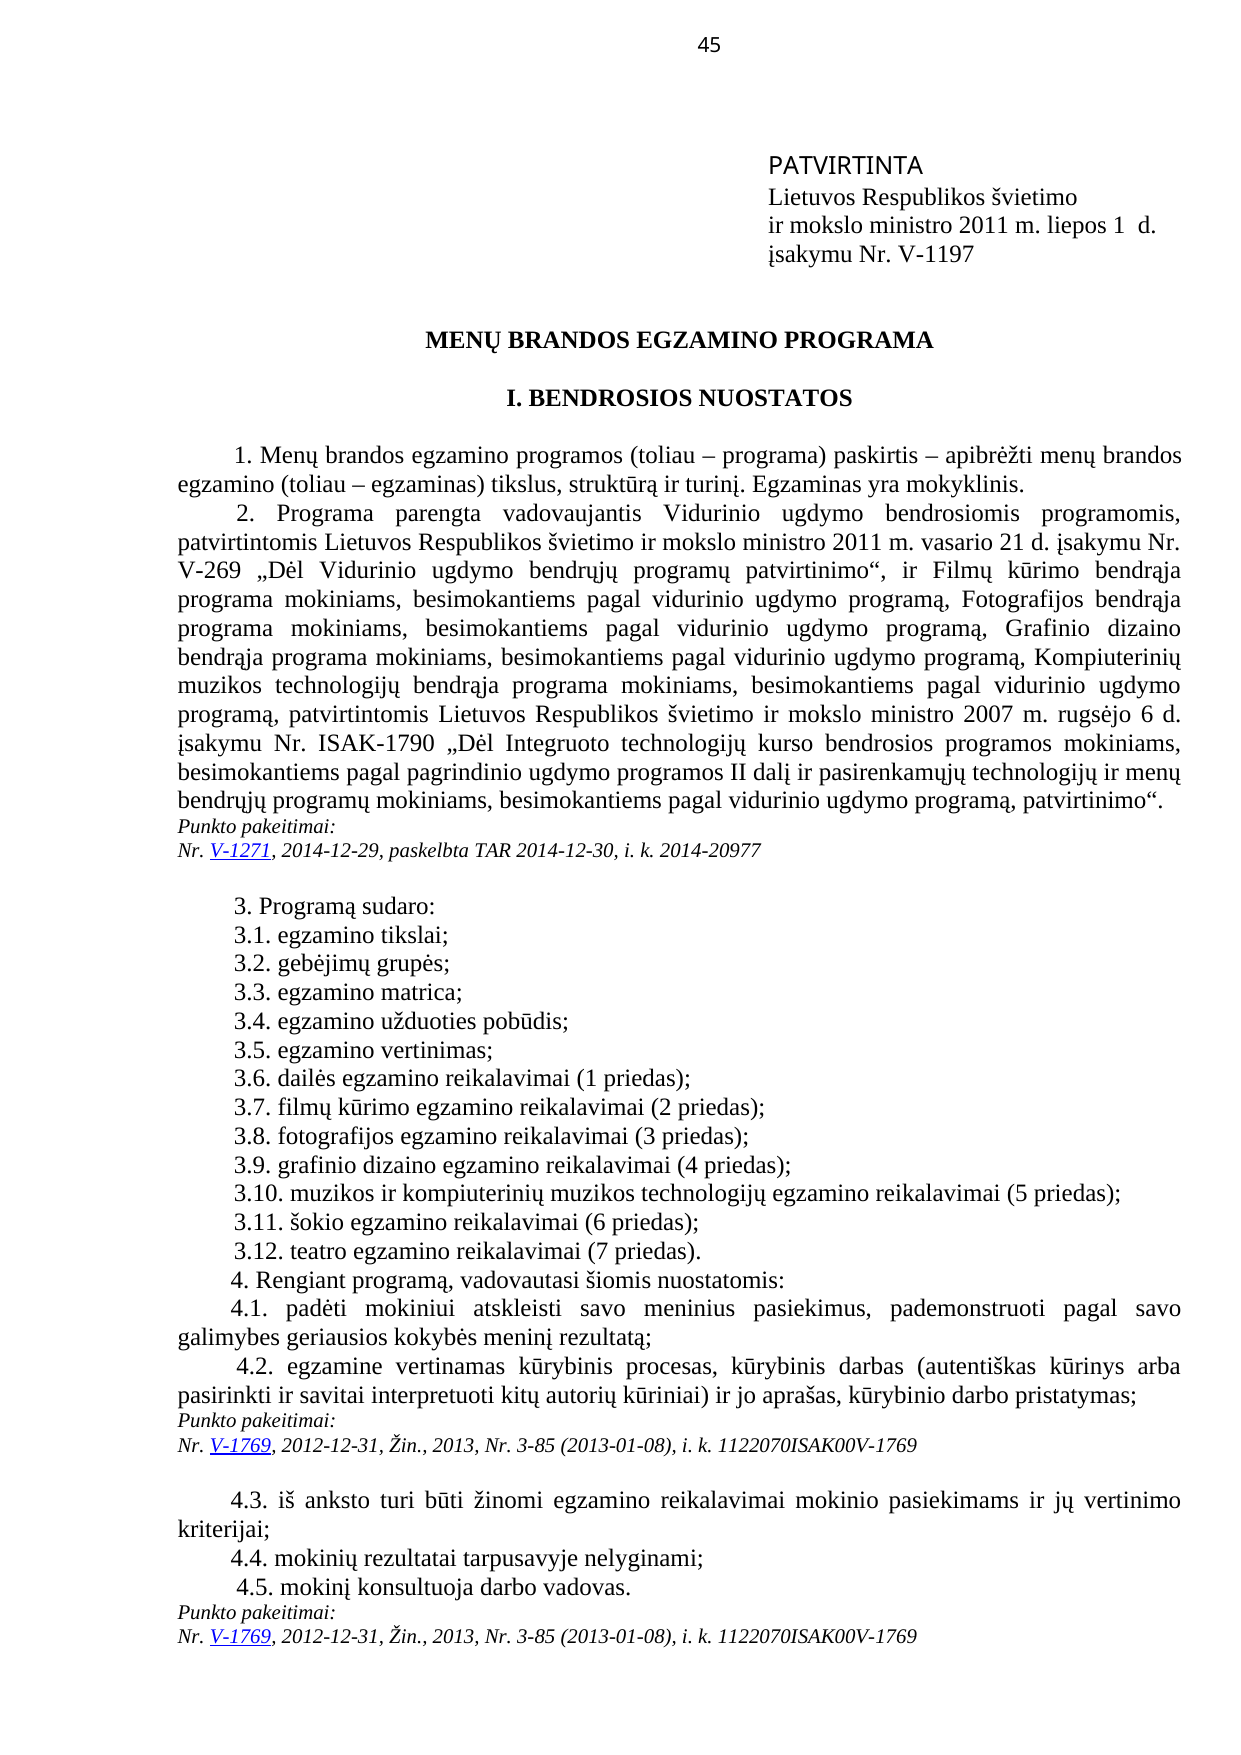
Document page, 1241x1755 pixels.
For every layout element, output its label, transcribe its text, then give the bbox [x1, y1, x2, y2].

text 3.6. dailės egzamino reikalavimai (1 priedas); [177, 1063, 1232, 1092]
text 3.9. grafinio dizaino egzamino reikalavimai (4 priedas); [177, 1150, 1232, 1178]
text 3.5. egzamino vertinimas; [177, 1035, 1232, 1063]
text 1. Menų brandos egzamino programos (toliau – programa) paskirtis – apibrėžti menų brandos egzamino (toliau – egzaminas) tikslus, struktūrą ir turinį. Egzaminas yra mokyklinis. [177, 440, 1182, 498]
text 4.1. padėti mokiniui atskleisti savo meninius pasiekimus, pademonstruoti pagal savo galimybes geriausios kokybės meninį rezultatą; [177, 1293, 1182, 1351]
text ir mokslo ministro 2011 m. liepos 1 d. įsakymu Nr. V-1197 [768, 210, 1182, 268]
text Nr. V-1271, 2014-12-29, paskelbta TAR 2014-12-30, i. k. 2014-20977 [177, 838, 1182, 862]
text 4.4. mokinių rezultatai tarpusavyje nelyginami; [230, 1543, 1182, 1572]
text 3.8. fotografijos egzamino reikalavimai (3 priedas); [177, 1121, 1232, 1150]
text Lietuvos Respublikos švietimo [768, 182, 1182, 210]
text MENŲ BRANDOS EGZAMINO PROGRAMA [177, 325, 1182, 354]
text 2. Programa parengta vadovaujantis Vidurinio ugdymo bendrosiomis programomis, patvirtintomis Lietuvos Respublikos švietimo ir mokslo ministro 2011 m. vasario 21 d. įsakymu Nr. V-269 „Dėl Vidurinio ugdymo bendrųjų programų patvirtinimo“, ir Filmų kūrimo bendrąja programa mokiniams, besimokantiems pagal vidurinio ugdymo programą, Fotografijos bendrąja programa mokiniams, besimokantiems pagal vidurinio ugdymo programą, Grafinio dizaino bendrąja programa mokiniams, besimokantiems pagal vidurinio ugdymo programą, Kompiuterinių muzikos technologijų bendrąja programa mokiniams, besimokantiems pagal vidurinio ugdymo programą, patvirtintomis Lietuvos Respublikos švietimo ir mokslo ministro 2007 m. rugsėjo 6 d. įsakymu Nr. ISAK-1790 „Dėl Integruoto technologijų kurso bendrosios programos mokiniams, besimokantiems pagal pagrindinio ugdymo programos II dalį ir pasirenkamųjų technologijų ir menų bendrųjų programų mokiniams, besimokantiems pagal vidurinio ugdymo programą, patvirtinimo“. [177, 498, 1182, 814]
text Punkto pakeitimai: [177, 1408, 1182, 1432]
text I. BENDROSIOS NUOSTATOS [177, 383, 1182, 412]
text 4.3. iš anksto turi būti žinomi egzamino reikalavimai mokinio pasiekimams ir jų vertinimo kriterijai; [177, 1485, 1182, 1543]
text 4.2. egzamine vertinamas kūrybinis procesas, kūrybinis darbas (autentiškas kūrinys arba pasirinkti ir savitai interpretuoti kitų autorių kūriniai) ir jo aprašas, kūrybinio darbo pristatymas; [177, 1351, 1182, 1408]
text 3.11. šokio egzamino reikalavimai (6 priedas); [177, 1207, 1232, 1236]
text 3.1. egzamino tikslai; [177, 920, 1232, 948]
text 3.4. egzamino užduoties pobūdis; [177, 1006, 1232, 1035]
text Nr. V-1769, 2012-12-31, Žin., 2013, Nr. 3-85 (2013-01-08), i. k. 1122070ISAK00V-1769 [177, 1432, 1182, 1457]
text PATVIRTINTA [768, 147, 1182, 182]
text 4. Rengiant programą, vadovautasi šiomis nuostatomis: [177, 1265, 1182, 1293]
text 3.2. gebėjimų grupės; [177, 948, 1232, 977]
text 3.12. teatro egzamino reikalavimai (7 priedas). [177, 1236, 1232, 1265]
text Punkto pakeitimai: [177, 814, 1182, 838]
text 3. Programą sudaro: [177, 891, 1232, 920]
text 4.5. mokinį konsultuoja darbo vadovas. [177, 1572, 1182, 1600]
text 3.10. muzikos ir kompiuterinių muzikos technologijų egzamino reikalavimai (5 priedas); [177, 1178, 1232, 1207]
text 3.3. egzamino matrica; [177, 977, 1232, 1006]
text Punkto pakeitimai: [177, 1600, 1182, 1624]
text Nr. V-1769, 2012-12-31, Žin., 2013, Nr. 3-85 (2013-01-08), i. k. 1122070ISAK00V-1769 [177, 1624, 1182, 1648]
text 3.7. filmų kūrimo egzamino reikalavimai (2 priedas); [177, 1092, 1232, 1121]
